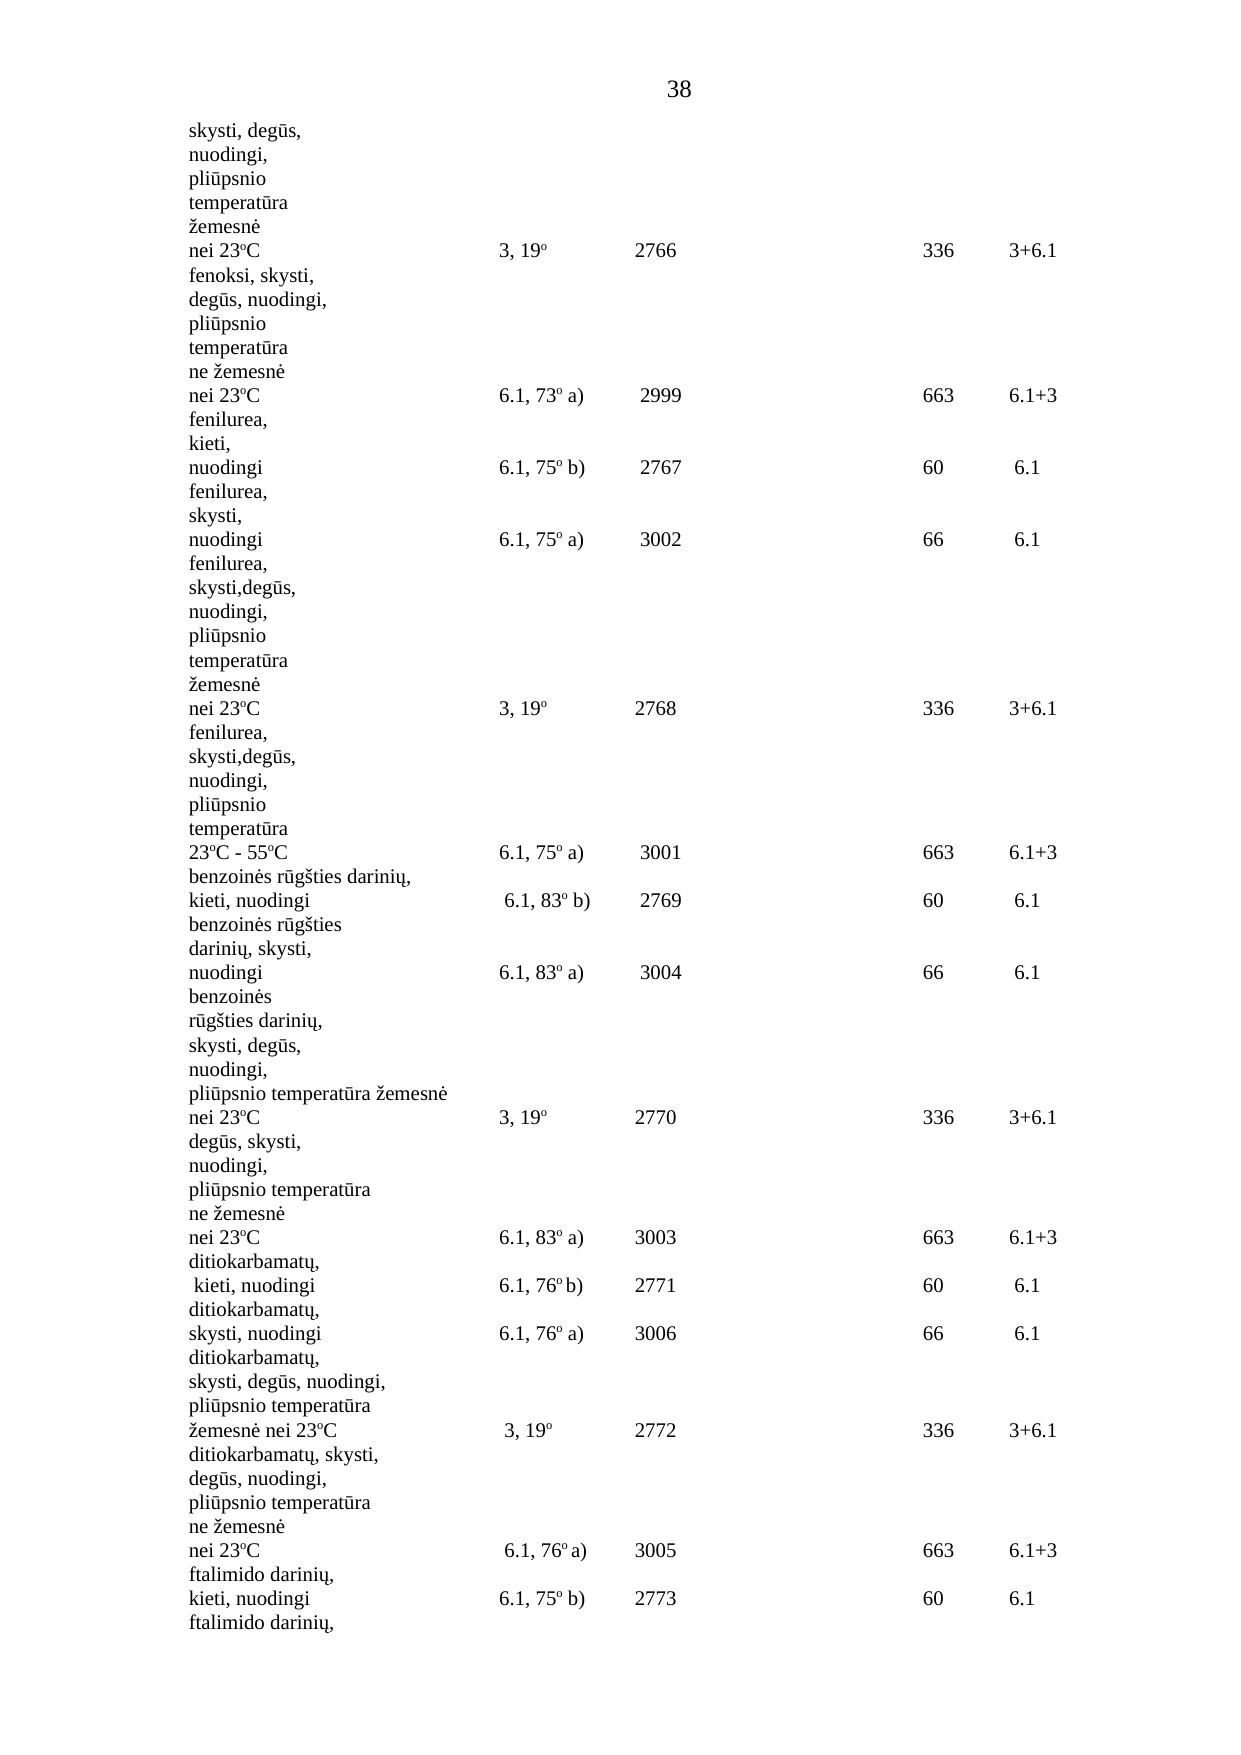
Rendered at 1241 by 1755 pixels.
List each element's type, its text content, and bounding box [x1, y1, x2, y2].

table_cell [1114, 190, 1181, 214]
table_cell [623, 142, 776, 166]
table_cell [776, 479, 911, 503]
table_cell [776, 864, 911, 888]
table_cell [911, 816, 998, 840]
table_cell [488, 744, 623, 768]
table_cell [1114, 599, 1181, 623]
table_cell [1114, 311, 1181, 335]
table_cell [911, 1177, 998, 1201]
table_cell 663 [911, 383, 998, 407]
table_cell [1114, 1345, 1181, 1369]
table_cell [776, 503, 911, 527]
table_cell [911, 648, 998, 672]
table_cell [488, 287, 623, 311]
table_cell [776, 142, 911, 166]
table_cell [998, 1081, 1114, 1105]
table_cell [623, 1033, 776, 1057]
table_cell kieti, nuodingi [177, 1273, 488, 1297]
table_cell [1114, 888, 1181, 912]
table_cell 3+6.1 [998, 696, 1114, 720]
table_cell 336 [911, 239, 998, 262]
table_cell [998, 503, 1114, 527]
table_cell [776, 1562, 911, 1586]
table_cell fenoksi, skysti, [177, 263, 488, 287]
table_cell [623, 792, 776, 816]
table_cell [1114, 479, 1181, 503]
table_cell [488, 575, 623, 599]
table_cell [488, 311, 623, 335]
table_cell [623, 1514, 776, 1538]
table_cell [488, 648, 623, 672]
table_cell [488, 1057, 623, 1081]
table_cell [488, 1514, 623, 1538]
table_cell [1114, 455, 1181, 479]
table_cell fenilurea, [177, 479, 488, 503]
table_cell [998, 1466, 1114, 1490]
table_cell nuodingi [177, 455, 488, 479]
table_cell [488, 1129, 623, 1153]
table_cell [776, 648, 911, 672]
table_cell [623, 335, 776, 359]
table_cell [998, 1033, 1114, 1057]
table_cell 336 [911, 696, 998, 720]
table_cell [911, 984, 998, 1008]
table_cell [911, 768, 998, 792]
table_cell [911, 1009, 998, 1032]
table_cell nuodingi, [177, 142, 488, 166]
table_cell [998, 431, 1114, 455]
table_cell [488, 214, 623, 238]
table_cell ditiokarbamatų, [177, 1297, 488, 1321]
table_cell 6.1, 75o b) [488, 455, 623, 479]
table_cell nei 23oC [177, 1105, 488, 1129]
table_cell [1114, 1105, 1181, 1129]
table_cell [623, 648, 776, 672]
table_cell [776, 1105, 911, 1129]
table_cell [911, 503, 998, 527]
table_cell [998, 359, 1114, 383]
table_cell [776, 214, 911, 238]
table_cell [911, 599, 998, 623]
table_cell degūs, nuodingi, [177, 287, 488, 311]
table_cell [488, 1201, 623, 1225]
table_cell [776, 816, 911, 840]
table_cell [911, 335, 998, 359]
table_cell [488, 551, 623, 575]
table_cell [776, 335, 911, 359]
table_cell [998, 1442, 1114, 1466]
table_cell [998, 407, 1114, 431]
table_cell 66 [911, 960, 998, 984]
table_cell [623, 503, 776, 527]
table_cell [1114, 1129, 1181, 1153]
table_cell [1114, 744, 1181, 768]
table_cell [488, 190, 623, 214]
table_cell [776, 696, 911, 720]
table_cell [776, 1153, 911, 1177]
table_cell [911, 479, 998, 503]
table_cell [1114, 383, 1181, 407]
table_cell [1114, 1273, 1181, 1297]
table_cell [623, 166, 776, 190]
table_cell [488, 624, 623, 647]
table_cell 6.1+3 [998, 1538, 1114, 1562]
table_cell 6.1 [998, 1273, 1114, 1297]
table_cell [776, 455, 911, 479]
table_cell [488, 503, 623, 527]
table_cell [998, 624, 1114, 647]
table_cell [623, 1129, 776, 1153]
table_cell [488, 792, 623, 816]
table_cell [623, 599, 776, 623]
table_cell [1114, 1033, 1181, 1057]
table_cell pliūpsnio [177, 792, 488, 816]
table_cell [623, 431, 776, 455]
table_cell [998, 118, 1114, 142]
table_cell [776, 1177, 911, 1201]
table_cell [776, 1586, 911, 1610]
table_cell [1114, 840, 1181, 864]
table_cell [776, 912, 911, 936]
table_cell [1114, 960, 1181, 984]
table_cell [911, 1442, 998, 1466]
table_cell [911, 1057, 998, 1081]
table_cell [1114, 1009, 1181, 1032]
table_cell [998, 864, 1114, 888]
table_cell [1114, 1249, 1181, 1273]
table_cell [911, 912, 998, 936]
table_cell [998, 1009, 1114, 1032]
table_cell [1114, 1321, 1181, 1345]
table_cell [911, 575, 998, 599]
table_cell 336 [911, 1105, 998, 1129]
table_cell [776, 1514, 911, 1538]
table_cell [776, 1538, 911, 1562]
table_cell 2769 [623, 888, 776, 912]
table_cell [488, 142, 623, 166]
table_cell [488, 1466, 623, 1490]
table_cell ne žemesnė [177, 359, 488, 383]
table_cell [776, 599, 911, 623]
table_cell [1114, 503, 1181, 527]
table_cell [776, 190, 911, 214]
table_cell [1114, 142, 1181, 166]
table_cell 6.1+3 [998, 383, 1114, 407]
table_cell [488, 431, 623, 455]
table_cell 3, 19o [488, 239, 623, 262]
table_cell ftalimido darinių, [177, 1610, 488, 1634]
table_cell [911, 1129, 998, 1153]
table_cell 6.1, 83o a) [488, 960, 623, 984]
table_cell [623, 575, 776, 599]
table_cell [911, 1610, 998, 1634]
table_cell [998, 768, 1114, 792]
table_cell [911, 190, 998, 214]
table_cell degūs, nuodingi, [177, 1466, 488, 1490]
table_cell [488, 936, 623, 960]
table_cell [998, 479, 1114, 503]
table_cell [623, 1562, 776, 1586]
table_cell [488, 1562, 623, 1586]
table_cell [911, 1562, 998, 1586]
table_cell [998, 190, 1114, 214]
table_cell 3005 [623, 1538, 776, 1562]
table_cell [776, 840, 911, 864]
table_cell [911, 359, 998, 383]
table_cell [1114, 936, 1181, 960]
table_cell [623, 1394, 776, 1417]
table_cell fenilurea, [177, 551, 488, 575]
table_cell [911, 744, 998, 768]
table_cell 663 [911, 840, 998, 864]
table_cell [1114, 1442, 1181, 1466]
table_cell [623, 1466, 776, 1490]
table_cell [998, 1153, 1114, 1177]
table_cell [776, 407, 911, 431]
table_cell nuodingi, [177, 1057, 488, 1081]
table_cell [911, 1345, 998, 1369]
table_cell [623, 912, 776, 936]
table_cell 336 [911, 1418, 998, 1442]
table_cell 6.1+3 [998, 1225, 1114, 1249]
table_cell [776, 1297, 911, 1321]
table_cell [623, 311, 776, 335]
table_cell [1114, 768, 1181, 792]
table_cell [1114, 359, 1181, 383]
table_cell [911, 624, 998, 647]
table_cell [488, 335, 623, 359]
table_cell [911, 142, 998, 166]
table_cell [776, 672, 911, 696]
table_cell temperatūra [177, 816, 488, 840]
table_cell pliūpsnio [177, 624, 488, 647]
table_cell [776, 1129, 911, 1153]
table_cell nuodingi [177, 527, 488, 551]
table_cell [623, 1610, 776, 1634]
table_cell [998, 1129, 1114, 1153]
table_cell [998, 1394, 1114, 1417]
table_cell [776, 383, 911, 407]
table_cell [911, 672, 998, 696]
table_cell [998, 166, 1114, 190]
table_cell [623, 214, 776, 238]
table_cell 6.1, 83o b) [488, 888, 623, 912]
table_cell [998, 1490, 1114, 1514]
table_cell [623, 1009, 776, 1032]
table_cell [776, 1610, 911, 1634]
table_cell [488, 1442, 623, 1466]
table_cell [998, 335, 1114, 359]
table_cell [1114, 984, 1181, 1008]
table_cell [998, 1610, 1114, 1634]
table_cell [911, 1466, 998, 1490]
table_cell benzoinės rūgšties darinių, [177, 864, 488, 888]
table_cell [1114, 696, 1181, 720]
table_cell [1114, 1201, 1181, 1225]
table_cell [623, 624, 776, 647]
table_cell skysti,degūs, [177, 575, 488, 599]
table_cell pliūpsnio [177, 311, 488, 335]
table_cell [623, 816, 776, 840]
table_cell 6.1, 76o a) [488, 1321, 623, 1345]
table_cell [776, 720, 911, 744]
table_cell [623, 118, 776, 142]
table_cell [488, 1081, 623, 1105]
table_cell [488, 912, 623, 936]
table_cell [488, 1394, 623, 1417]
table_cell [998, 142, 1114, 166]
table_cell 2772 [623, 1418, 776, 1442]
table_cell [776, 1081, 911, 1105]
table_cell [911, 311, 998, 335]
table_cell [1114, 118, 1181, 142]
table_cell [911, 1201, 998, 1225]
table_cell 3002 [623, 527, 776, 551]
table_cell [488, 1153, 623, 1177]
table_cell [488, 1249, 623, 1273]
table_cell [776, 431, 911, 455]
table_cell [488, 1369, 623, 1393]
table_cell žemesnė [177, 214, 488, 238]
table_cell [488, 1009, 623, 1032]
table_cell skysti, nuodingi [177, 1321, 488, 1345]
table_cell 3004 [623, 960, 776, 984]
table_cell [776, 1225, 911, 1249]
table_cell 3+6.1 [998, 239, 1114, 262]
table_cell [998, 1201, 1114, 1225]
table_cell [1114, 1369, 1181, 1393]
table_cell 6.1, 83o a) [488, 1225, 623, 1249]
table_cell [623, 263, 776, 287]
table_cell [623, 984, 776, 1008]
table_cell 3, 19o [488, 1418, 623, 1442]
table_cell [1114, 1418, 1181, 1442]
table_cell [488, 1297, 623, 1321]
table_cell 2767 [623, 455, 776, 479]
table_cell [911, 864, 998, 888]
table_cell [776, 984, 911, 1008]
table_cell 6.1, 75o a) [488, 840, 623, 864]
table_cell 66 [911, 1321, 998, 1345]
table_cell 3003 [623, 1225, 776, 1249]
table_cell nei 23oC [177, 383, 488, 407]
table_cell [488, 1345, 623, 1369]
table_cell [1114, 912, 1181, 936]
table_cell [776, 575, 911, 599]
table_cell 2766 [623, 239, 776, 262]
table_cell [776, 792, 911, 816]
table_cell [1114, 864, 1181, 888]
table_cell [623, 1369, 776, 1393]
table_cell 6.1, 76o b) [488, 1273, 623, 1297]
table_cell [1114, 1466, 1181, 1490]
table_cell [488, 768, 623, 792]
table_cell nei 23oC [177, 1538, 488, 1562]
table_cell [488, 672, 623, 696]
table_cell [1114, 792, 1181, 816]
table_cell [776, 768, 911, 792]
table_cell [776, 888, 911, 912]
table_cell [1114, 1610, 1181, 1634]
table_cell pliūpsnio temperatūra [177, 1394, 488, 1417]
table_cell nuodingi, [177, 599, 488, 623]
table_cell [998, 912, 1114, 936]
table_cell [911, 1490, 998, 1514]
table_cell [1114, 624, 1181, 647]
table_cell pliūpsnio temperatūra žemesnė [177, 1081, 488, 1105]
table_cell [776, 960, 911, 984]
table_cell [623, 672, 776, 696]
table_cell benzoinės rūgšties [177, 912, 488, 936]
table_cell 663 [911, 1538, 998, 1562]
table_cell [1114, 166, 1181, 190]
table_cell [911, 1297, 998, 1321]
table_cell žemesnė nei 23oC [177, 1418, 488, 1442]
table_cell [998, 984, 1114, 1008]
table_cell [776, 118, 911, 142]
table_cell [1114, 672, 1181, 696]
table_cell [998, 263, 1114, 287]
table_cell [623, 287, 776, 311]
table_cell ditiokarbamatų, [177, 1345, 488, 1369]
table_cell [1114, 1177, 1181, 1201]
table_cell 6.1 [998, 888, 1114, 912]
table_cell [1114, 287, 1181, 311]
table_cell [911, 1394, 998, 1417]
table_cell 3+6.1 [998, 1105, 1114, 1129]
table_cell [998, 1514, 1114, 1538]
table_cell [911, 720, 998, 744]
table_cell 60 [911, 455, 998, 479]
table_cell [998, 287, 1114, 311]
table_cell [911, 1153, 998, 1177]
table_cell [998, 648, 1114, 672]
table_cell žemesnė [177, 672, 488, 696]
table_cell [998, 214, 1114, 238]
table_cell degūs, skysti, [177, 1129, 488, 1153]
table_cell [776, 1201, 911, 1225]
table_cell [776, 1273, 911, 1297]
table_cell 2770 [623, 1105, 776, 1129]
table_cell [1114, 263, 1181, 287]
table_cell [488, 1033, 623, 1057]
table_cell [623, 407, 776, 431]
table_cell 60 [911, 888, 998, 912]
table_cell nei 23oC [177, 239, 488, 262]
table_cell [623, 359, 776, 383]
table_cell [776, 1033, 911, 1057]
table_cell [1114, 1225, 1181, 1249]
table_cell [1114, 407, 1181, 431]
table_cell 3, 19o [488, 696, 623, 720]
table_cell [1114, 1153, 1181, 1177]
table_cell [1114, 1394, 1181, 1417]
table_cell [623, 479, 776, 503]
table_cell [488, 816, 623, 840]
table_cell [623, 1177, 776, 1201]
table_cell [1114, 1562, 1181, 1586]
table_cell 6.1, 76o a) [488, 1538, 623, 1562]
table_cell [998, 551, 1114, 575]
table_cell [998, 744, 1114, 768]
table_cell [1114, 551, 1181, 575]
table_cell [1114, 1586, 1181, 1610]
table_cell nuodingi [177, 960, 488, 984]
table_cell 3001 [623, 840, 776, 864]
table_cell nuodingi, [177, 768, 488, 792]
table_cell [776, 624, 911, 647]
table_cell kieti, nuodingi [177, 1586, 488, 1610]
table_cell 66 [911, 527, 998, 551]
table_cell [488, 1490, 623, 1514]
table_cell [911, 792, 998, 816]
table_cell [998, 1177, 1114, 1201]
table_cell [1114, 214, 1181, 238]
table_cell [911, 407, 998, 431]
table_cell 60 [911, 1273, 998, 1297]
table_cell [776, 1345, 911, 1369]
table_cell [488, 479, 623, 503]
table_cell [998, 1562, 1114, 1586]
table_cell [623, 744, 776, 768]
table_cell 6.1 [998, 455, 1114, 479]
table_cell [911, 118, 998, 142]
table_cell [1114, 335, 1181, 359]
table_cell skysti, degūs, nuodingi, [177, 1369, 488, 1393]
table_cell [488, 359, 623, 383]
table_cell [998, 1249, 1114, 1273]
table_cell pliūpsnio temperatūra [177, 1490, 488, 1514]
table_cell [911, 287, 998, 311]
table_cell [1114, 720, 1181, 744]
table_cell [623, 1201, 776, 1225]
table_cell [998, 672, 1114, 696]
table_cell 6.1+3 [998, 840, 1114, 864]
table_cell fenilurea, [177, 407, 488, 431]
table_cell [623, 1490, 776, 1514]
table_cell [998, 1057, 1114, 1081]
table_cell [998, 936, 1114, 960]
table_cell 2768 [623, 696, 776, 720]
table_cell nei 23oC [177, 696, 488, 720]
table_cell [488, 599, 623, 623]
table_cell [623, 864, 776, 888]
table_cell 3, 19o [488, 1105, 623, 1129]
table_cell [1114, 239, 1181, 262]
table_cell [998, 1345, 1114, 1369]
table_cell 6.1 [998, 527, 1114, 551]
table_cell [911, 1249, 998, 1273]
table_cell [911, 1369, 998, 1393]
table_cell temperatūra [177, 335, 488, 359]
table_cell [776, 1321, 911, 1345]
table_cell [623, 1057, 776, 1081]
table_cell [1114, 575, 1181, 599]
table_cell 6.1, 75o a) [488, 527, 623, 551]
table_cell skysti, [177, 503, 488, 527]
table_cell 6.1, 75o b) [488, 1586, 623, 1610]
table_cell skysti, degūs, [177, 118, 488, 142]
table_cell [776, 1490, 911, 1514]
table_cell 3006 [623, 1321, 776, 1345]
table_cell [776, 1057, 911, 1081]
table_cell 6.1 [998, 960, 1114, 984]
table_cell kieti, nuodingi [177, 888, 488, 912]
table_cell [776, 1442, 911, 1466]
table_cell [623, 551, 776, 575]
table_cell [776, 1418, 911, 1442]
table_cell [1114, 1538, 1181, 1562]
table_cell [1114, 527, 1181, 551]
table_cell [776, 527, 911, 551]
table_cell pliūpsnio [177, 166, 488, 190]
table_cell [623, 1249, 776, 1273]
table_cell skysti,degūs, [177, 744, 488, 768]
table_cell 2771 [623, 1273, 776, 1297]
table_cell ditiokarbamatų, skysti, [177, 1442, 488, 1466]
table_cell pliūpsnio temperatūra [177, 1177, 488, 1201]
table_cell [776, 551, 911, 575]
table_cell nuodingi, [177, 1153, 488, 1177]
table_cell 60 [911, 1586, 998, 1610]
table_cell [911, 551, 998, 575]
table_cell [1114, 1297, 1181, 1321]
table_cell [998, 599, 1114, 623]
table_cell [1114, 816, 1181, 840]
table_cell temperatūra [177, 190, 488, 214]
table_cell [776, 311, 911, 335]
table_cell [488, 407, 623, 431]
table_cell [998, 1297, 1114, 1321]
table_cell [623, 1081, 776, 1105]
table_cell [488, 263, 623, 287]
table_cell benzoinės [177, 984, 488, 1008]
table_cell [776, 1369, 911, 1393]
table_cell 3+6.1 [998, 1418, 1114, 1442]
table_cell ftalimido darinių, [177, 1562, 488, 1586]
table_cell [911, 936, 998, 960]
table_cell [623, 1345, 776, 1369]
table_cell [1114, 1490, 1181, 1514]
table_cell [1114, 1057, 1181, 1081]
table_cell [776, 239, 911, 262]
table_cell [1114, 1081, 1181, 1105]
table_cell [998, 575, 1114, 599]
table_cell [623, 1297, 776, 1321]
table_cell [776, 1394, 911, 1417]
table_cell rūgšties darinių, [177, 1009, 488, 1032]
table_cell [488, 720, 623, 744]
table_cell [998, 816, 1114, 840]
table_cell [998, 792, 1114, 816]
table_cell [623, 1153, 776, 1177]
table_cell [776, 744, 911, 768]
table_cell [776, 1466, 911, 1490]
table_cell 6.1 [998, 1586, 1114, 1610]
table_cell [911, 1081, 998, 1105]
table_cell [488, 1177, 623, 1201]
table_cell [998, 311, 1114, 335]
table_cell [488, 984, 623, 1008]
table_cell [998, 1369, 1114, 1393]
table_cell [1114, 648, 1181, 672]
table_cell skysti, degūs, [177, 1033, 488, 1057]
table_cell [911, 1033, 998, 1057]
table_cell ne žemesnė [177, 1514, 488, 1538]
table_cell fenilurea, [177, 720, 488, 744]
table_cell [1114, 431, 1181, 455]
table_cell [998, 720, 1114, 744]
table_cell 663 [911, 1225, 998, 1249]
table_cell [623, 768, 776, 792]
table_cell nei 23oC [177, 1225, 488, 1249]
table_cell [776, 1009, 911, 1032]
table_cell [776, 1249, 911, 1273]
table_cell darinių, skysti, [177, 936, 488, 960]
table_cell [488, 1610, 623, 1634]
table_cell [488, 864, 623, 888]
table_cell [623, 936, 776, 960]
table_cell temperatūra [177, 648, 488, 672]
table_cell [776, 287, 911, 311]
table_cell 23oC - 55oC [177, 840, 488, 864]
table_cell [623, 720, 776, 744]
table_cell [911, 1514, 998, 1538]
table_cell 6.1, 73o a) [488, 383, 623, 407]
table_cell [911, 263, 998, 287]
table_cell [623, 1442, 776, 1466]
table_cell [776, 936, 911, 960]
table_cell [488, 166, 623, 190]
table_cell 6.1 [998, 1321, 1114, 1345]
table_cell ne žemesnė [177, 1201, 488, 1225]
table_cell [1114, 1514, 1181, 1538]
table_cell [776, 166, 911, 190]
table_cell [488, 118, 623, 142]
table_cell [776, 263, 911, 287]
table_cell 2999 [623, 383, 776, 407]
table_cell [911, 166, 998, 190]
table_cell [776, 359, 911, 383]
table_cell [911, 214, 998, 238]
table_cell [623, 190, 776, 214]
table_cell 2773 [623, 1586, 776, 1610]
table_cell kieti, [177, 431, 488, 455]
table_cell ditiokarbamatų, [177, 1249, 488, 1273]
table_cell [911, 431, 998, 455]
